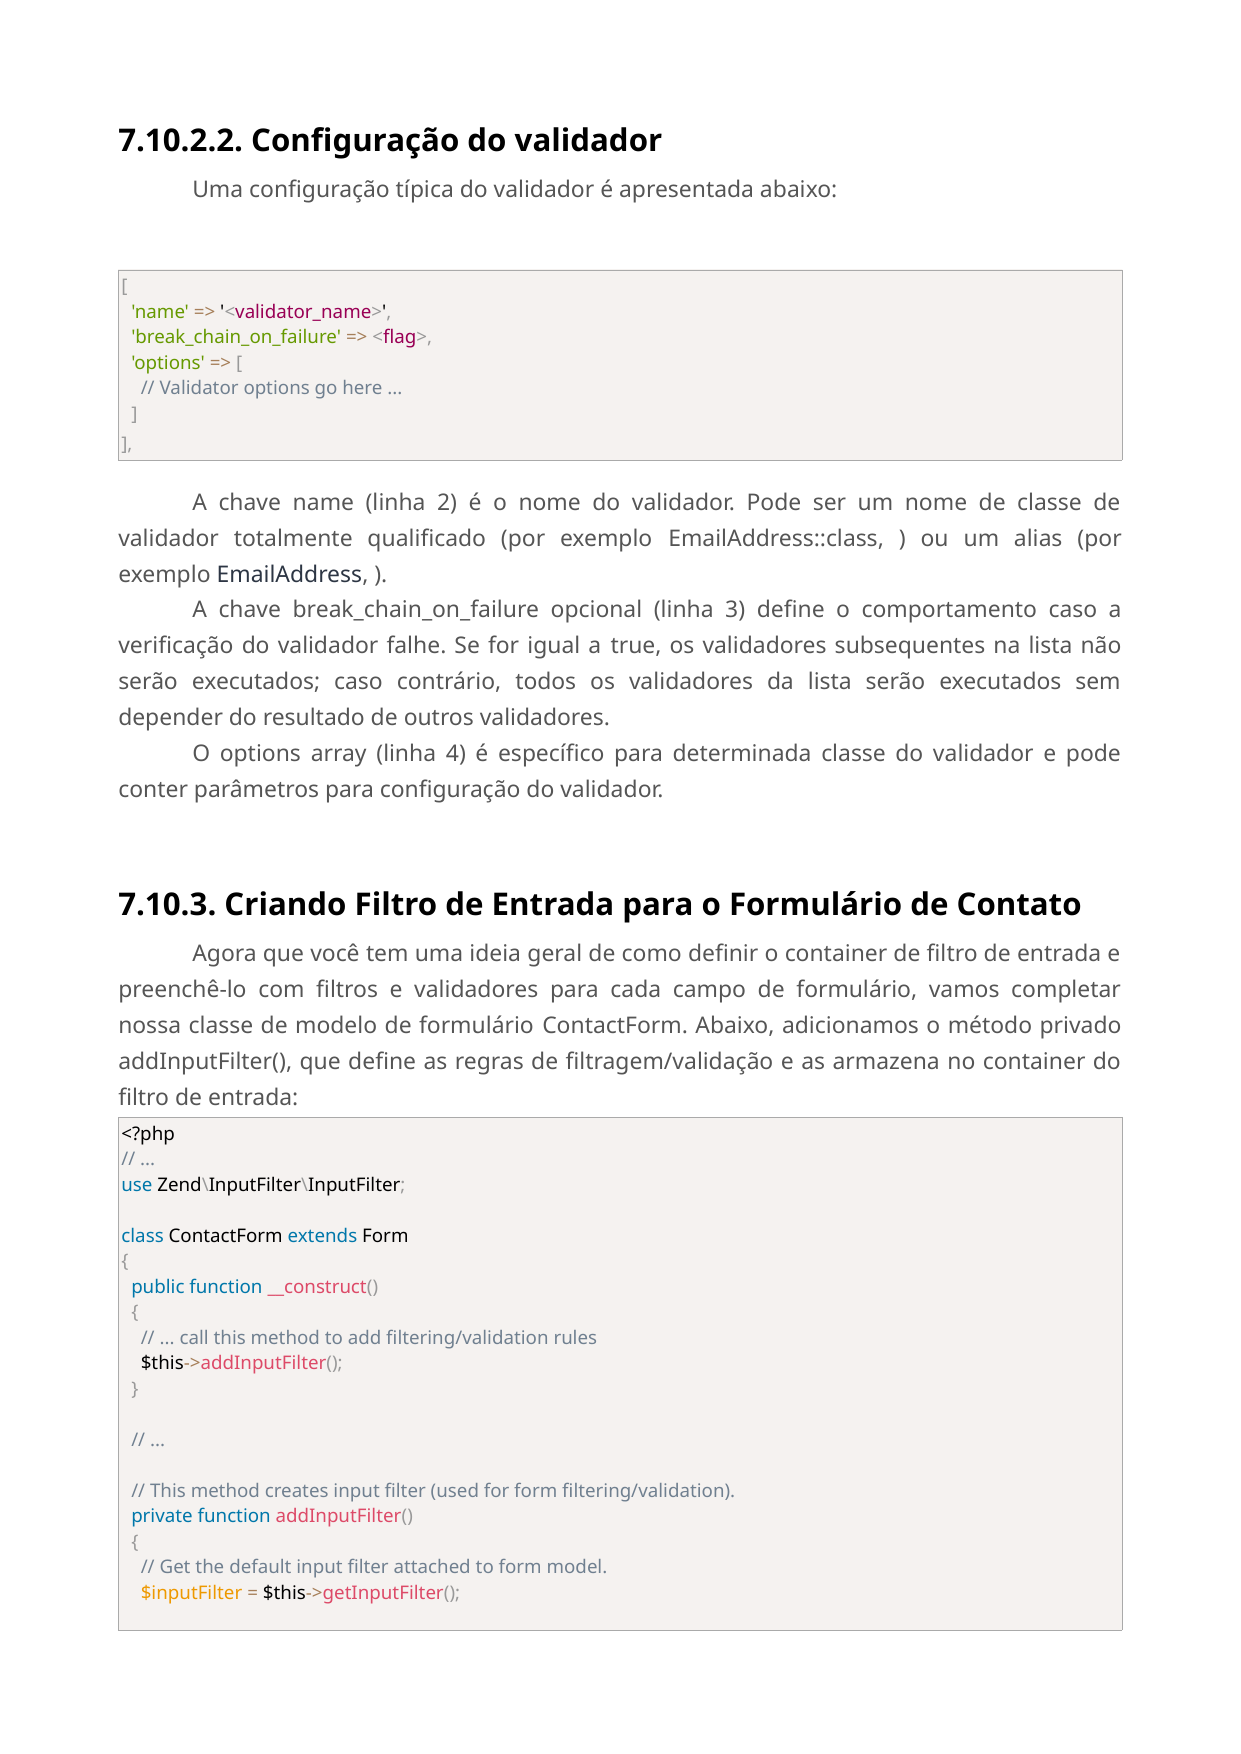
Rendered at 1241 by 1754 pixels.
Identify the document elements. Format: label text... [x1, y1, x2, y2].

text class ContactForm extends Form [119, 1219, 1122, 1244]
text Agora que você tem uma ideia geral de como definir o container de filtro de entrada e preenchê-lo com filtros e validadores para cada campo de formulário, vamos completar nossa classe de modelo de formulário ContactForm. Abaixo, adicionamos o método privado addInputFilter(), que define as regras de filtragem/validação e as armazena no container do filtro de entrada: [118, 937, 1122, 1112]
text // ... [119, 1423, 1122, 1448]
text [ [119, 271, 1122, 295]
text { [119, 1244, 1122, 1270]
text <?php [119, 1118, 1122, 1142]
text Uma configuração típica do validador é apresentada abaixo: [118, 173, 1122, 204]
subtitle 7.10.2.2. Configuração do validador [118, 118, 1122, 161]
text $this->addInputFilter(); [119, 1346, 1122, 1372]
text O options array (linha 4) é específico para determinada classe do validador e pode conter parâmetros para configuração do validador. [118, 737, 1122, 804]
text 'options' => [ [119, 346, 1122, 372]
text A chave break_chain_on_failure opcional (linha 3) define o comportamento caso a verificação do validador falhe. Se for igual a true, os validadores subsequentes na lista não serão executados; caso contrário, todos os validadores da lista serão executados sem depender do resultado de outros validadores. [118, 593, 1122, 732]
subtitle 7.10.3. Criando Filtro de Entrada para o Formulário de Contato [118, 882, 1122, 924]
text { [119, 1295, 1122, 1321]
text { [119, 1525, 1122, 1551]
text // This method creates input filter (used for form filtering/validation). [119, 1474, 1122, 1499]
text // ... call this method to add filtering/validation rules [119, 1321, 1122, 1346]
text // ... [119, 1142, 1122, 1168]
text // Get the default input filter attached to form model. [119, 1551, 1122, 1576]
text ], [119, 423, 1122, 460]
text ] [119, 397, 1122, 423]
text private function addInputFilter() [119, 1499, 1122, 1525]
text use Zend\InputFilter\InputFilter; [119, 1168, 1122, 1193]
text public function __construct() [119, 1270, 1122, 1295]
text $inputFilter = $this->getInputFilter(); [119, 1576, 1122, 1602]
text // Validator options go here ... [119, 372, 1122, 397]
text 'name' => '<validator_name>', [119, 295, 1122, 321]
text A chave name (linha 2) é o nome do validador. Pode ser um nome de classe de validador totalmente qualificado (por exemplo EmailAddress::class, ) ou um alias (por exemplo EmailAddress, ). [118, 486, 1122, 589]
text 'break_chain_on_failure' => <flag>, [119, 321, 1122, 346]
text } [119, 1372, 1122, 1397]
